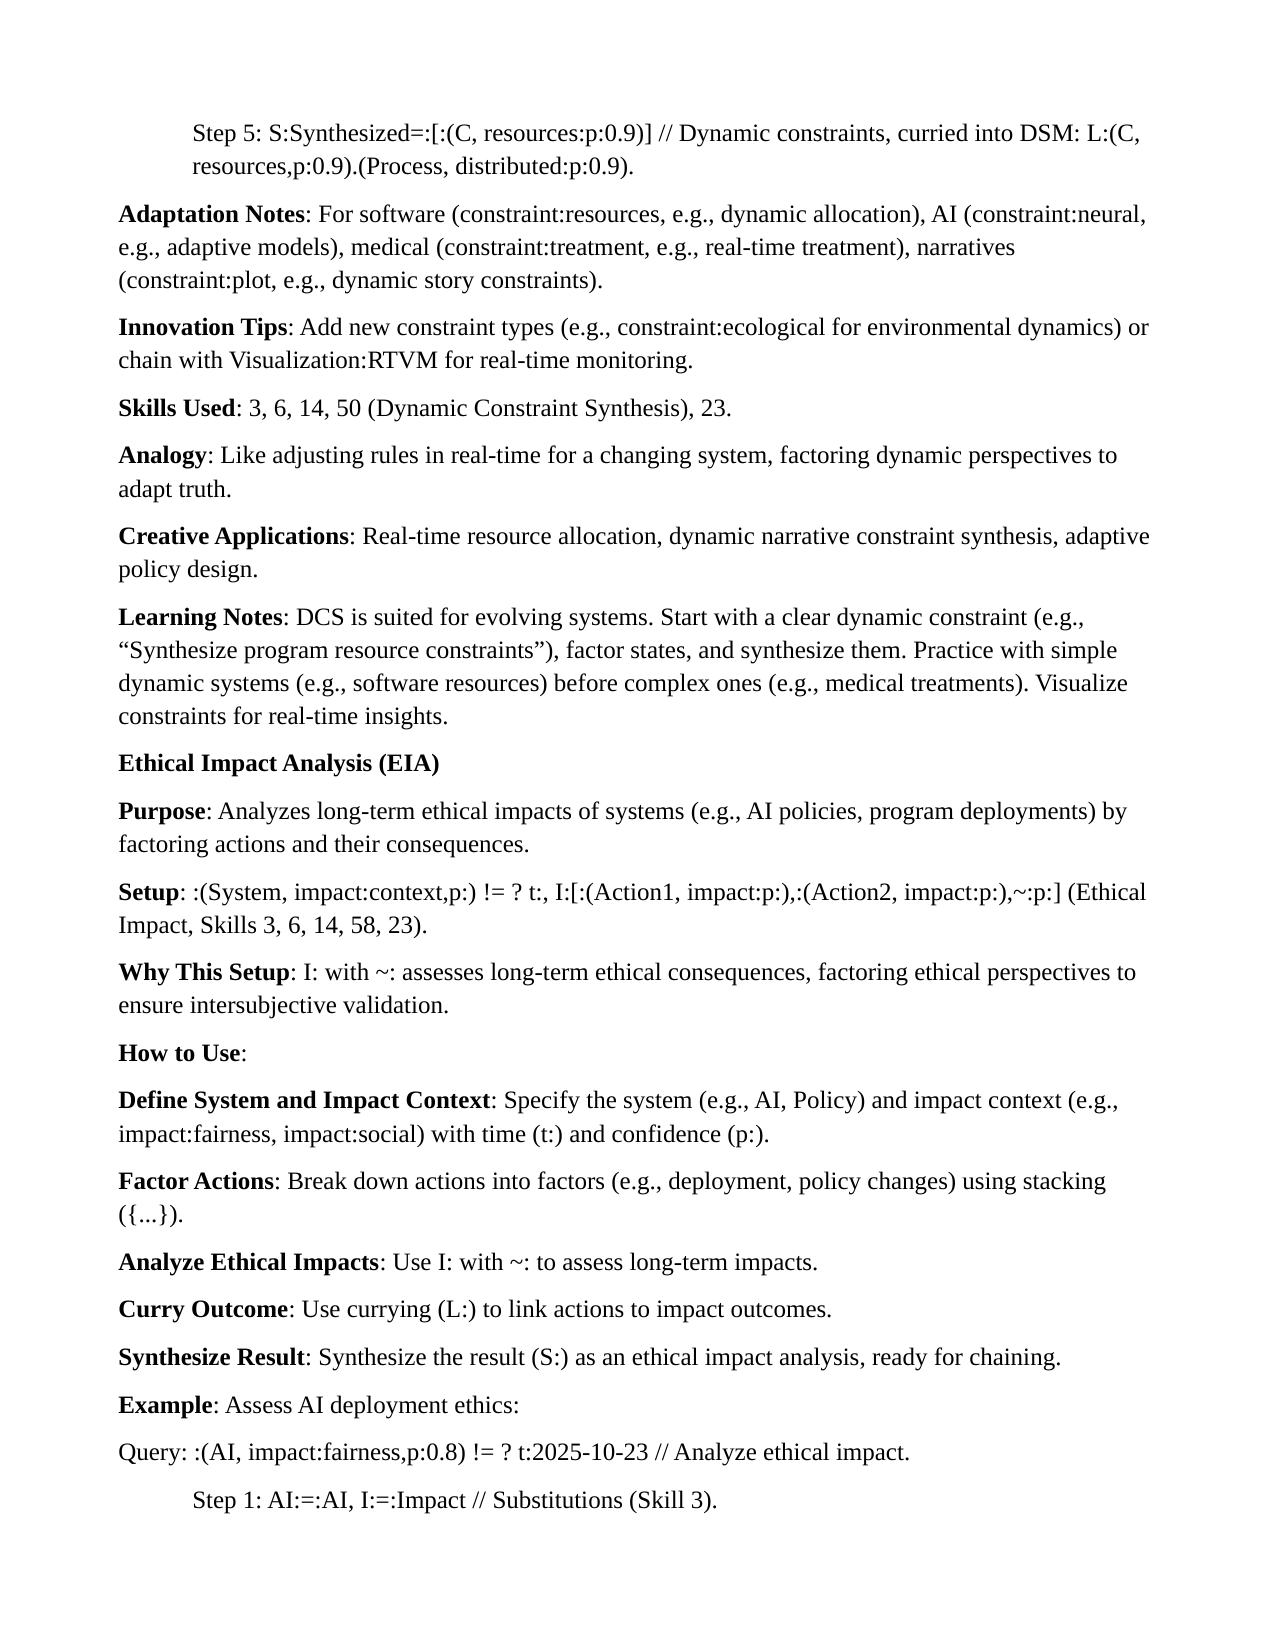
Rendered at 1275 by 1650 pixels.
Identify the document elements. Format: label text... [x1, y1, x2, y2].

text Curry Outcome: Use currying (L:) to link actions to impact outcomes. [118, 1294, 1157, 1323]
text Why This Setup: I: with ~: assesses long-term ethical consequences, factoring ethical perspectives to ensure intersubjective validation. [118, 957, 1157, 1019]
text Setup: :(System, impact:context,p:) != ? t:, I:[:(Action1, impact:p:),:(Action2, impact:p:),~:p:] (Ethical Impact, Skills 3, 6, 14, 58, 23). [118, 877, 1157, 938]
text Example: Assess AI deployment ethics: [118, 1390, 1157, 1418]
text Analyze Ethical Impacts: Use I: with ~: to assess long-term impacts. [118, 1247, 1157, 1276]
text Skills Used: 3, 6, 14, 50 (Dynamic Constraint Synthesis), 23. [118, 393, 1157, 422]
text Creative Applications: Real-time resource allocation, dynamic narrative constraint synthesis, adaptive policy design. [118, 521, 1157, 583]
text Analogy: Like adjusting rules in real-time for a changing system, factoring dynamic perspectives to adapt truth. [118, 441, 1157, 502]
text Purpose: Analyzes long-term ethical impacts of systems (e.g., AI policies, program deployments) by factoring actions and their consequences. [118, 796, 1157, 858]
text How to Use: [118, 1038, 1157, 1067]
text Factor Actions: Break down actions into factors (e.g., deployment, policy changes) using stacking ({...}). [118, 1166, 1157, 1228]
text Query: :(AI, impact:fairness,p:0.8) != ? t:2025-10-23 // Analyze ethical impact. [118, 1437, 1157, 1466]
text Learning Notes: DCS is suited for evolving systems. Start with a clear dynamic constraint (e.g., “Synthesize program resource constraints”), factor states, and synthesize them. Practice with simple dynamic systems (e.g., software resources) before complex ones (e.g., medical treatments). Visualize constraints for real-time insights. [118, 602, 1157, 730]
text Synthesize Result: Synthesize the result (S:) as an ethical impact analysis, ready for chaining. [118, 1342, 1157, 1371]
text Step 1: AI:=:AI, I:=:Impact // Substitutions (Skill 3). [118, 1485, 1157, 1514]
text Define System and Impact Context: Specify the system (e.g., AI, Policy) and impact context (e.g., impact:fairness, impact:social) with time (t:) and confidence (p:). [118, 1086, 1157, 1147]
text Step 5: S:Synthesized=:[:(C, resources:p:0.9)] // Dynamic constraints, curried into DSM: L:(C, resources,p:0.9).(Process, distributed:p:0.9). [118, 118, 1157, 180]
text Innovation Tips: Add new constraint types (e.g., constraint:ecological for environmental dynamics) or chain with Visualization:RTVM for real-time monitoring. [118, 312, 1157, 374]
text Ethical Impact Analysis (EIA) [118, 748, 1157, 777]
text Adaptation Notes: For software (constraint:resources, e.g., dynamic allocation), AI (constraint:neural, e.g., adaptive models), medical (constraint:treatment, e.g., real-time treatment), narratives (constraint:plot, e.g., dynamic story constraints). [118, 199, 1157, 293]
